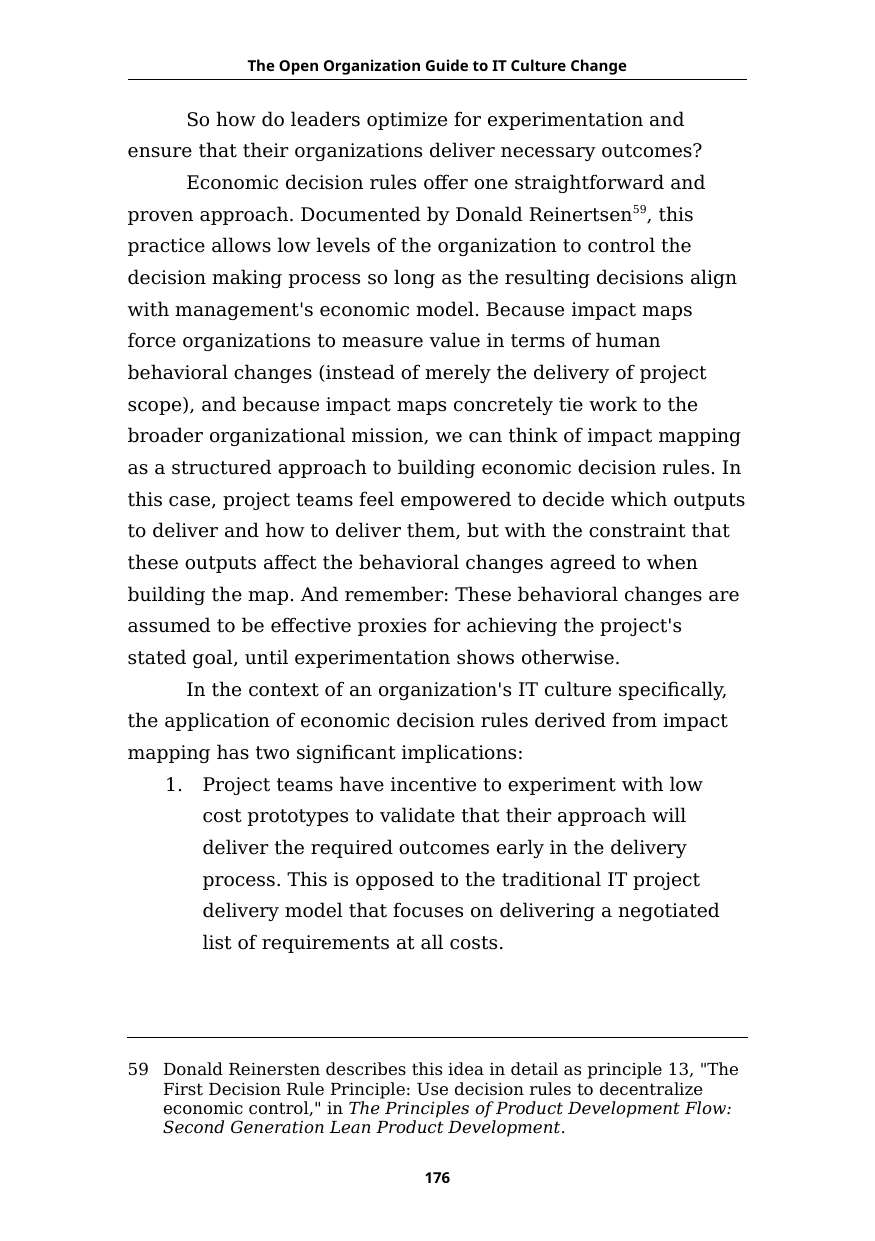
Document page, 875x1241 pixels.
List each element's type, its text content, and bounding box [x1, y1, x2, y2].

text So how do leaders optimize for experimentation and ensure that their organizations deliver necessary outcomes? [127, 109, 747, 162]
list Project teams have incentive to experiment with low cost prototypes to validate that their approach will deliver the required outcomes early in the delivery process. This is opposed to the traditional IT project delivery model that focuses on delivering a negotiated list of requirements at all costs. [165, 774, 747, 954]
text Donald Reinersten describes this idea in detail as principle 13, "The First Decision Rule Principle: Use decision rules to decentralize economic control," in The Principles of Product Development Flow: Second Generation Lean Product Development. [127, 1060, 747, 1138]
text Economic decision rules offer one straightforward and proven approach. Documented by Donald Reinertsen, this practice allows low levels of the organization to control the decision making process so long as the resulting decisions align with management's economic model. Because impact maps force organizations to measure value in terms of human behavioral changes (instead of merely the delivery of project scope), and because impact maps concretely tie work to the broader organizational mission, we can think of impact mapping as a structured approach to building economic decision rules. In this case, project teams feel empowered to decide which outputs to deliver and how to deliver them, but with the constraint that these outputs affect the behavioral changes agreed to when building the map. And remember: These behavioral changes are assumed to be effective proxies for achieving the project's stated goal, until experimentation shows otherwise. [127, 172, 747, 669]
text In the context of an organization's IT culture specifically, the application of economic decision rules derived from impact mapping has two significant implications: [127, 679, 747, 764]
